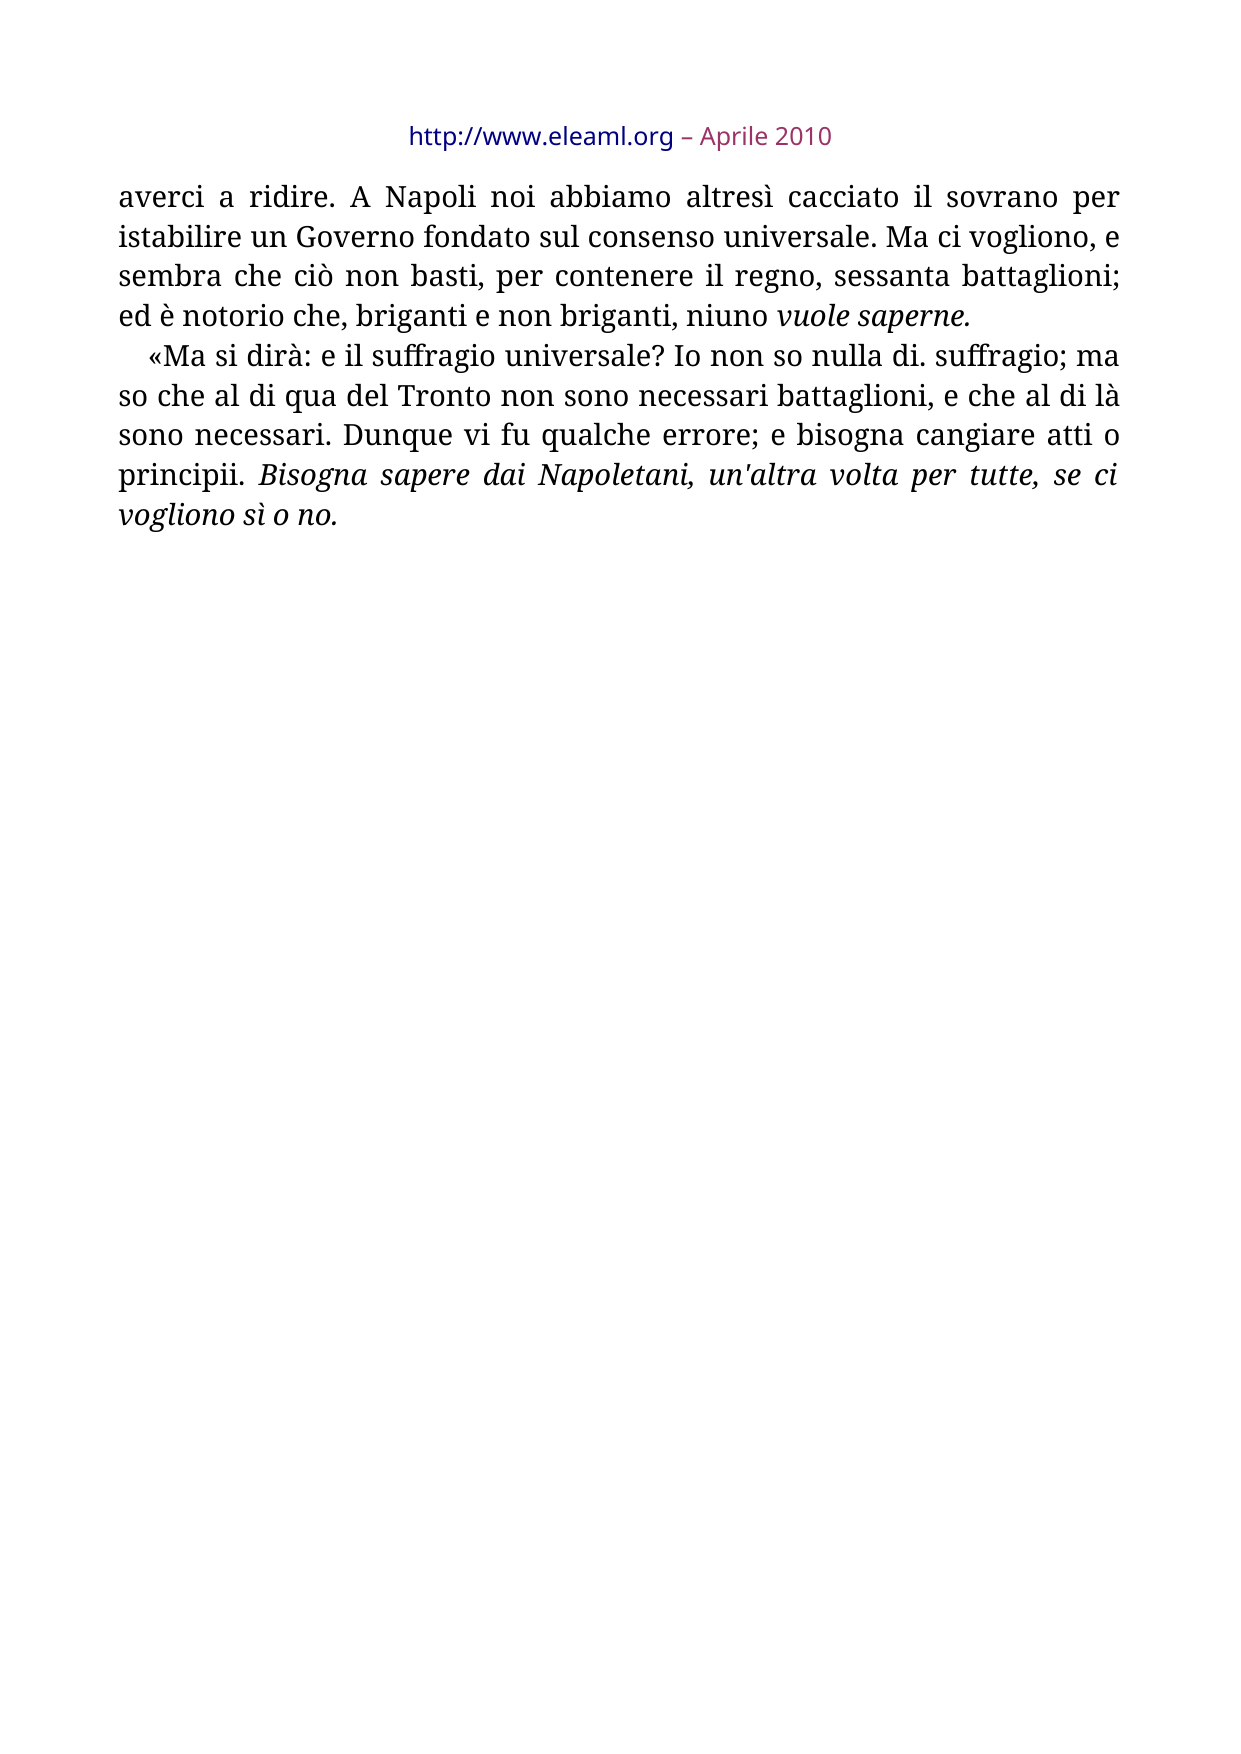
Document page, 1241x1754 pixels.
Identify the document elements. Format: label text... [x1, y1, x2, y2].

text «Ma si dirà: e il suffragio universale? Io non so nulla di. suffragio; ma so che al di qua del Tronto non sono necessari battaglioni, e che al di là sono necessari. Dunque vi fu qualche errore; e bisogna cangiare atti o principii. Bisogna sapere dai Napoletani, un'altra volta per tutte, se ci vogliono sì o no. [118, 335, 1122, 533]
text averci a ridire. A Napoli noi abbiamo altresì cacciato il sovrano per istabilire un Governo fondato sul consenso universale. Ma ci vogliono, e sembra che ciò non basti, per contenere il regno, sessanta battaglioni; ed è notorio che, briganti e non briganti, niuno vuole saperne. [118, 176, 1122, 335]
